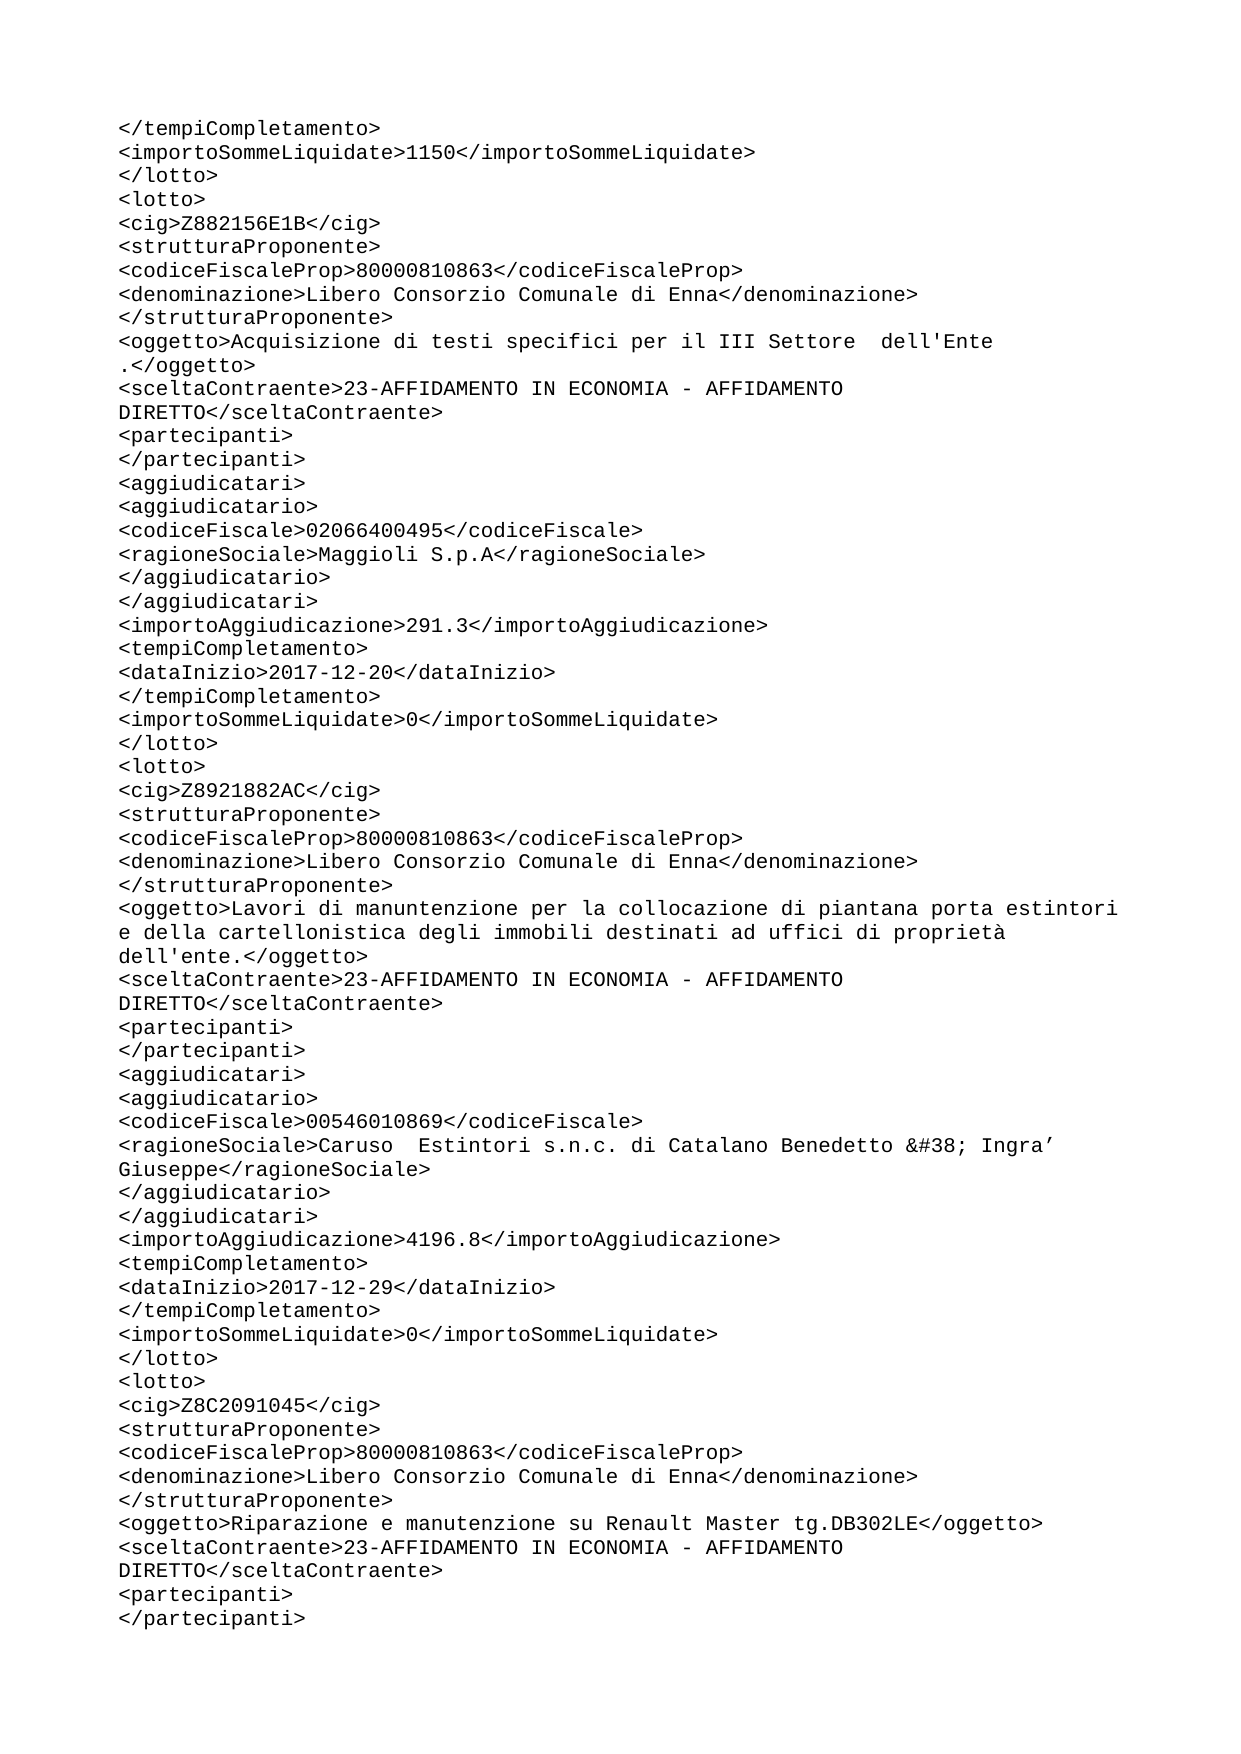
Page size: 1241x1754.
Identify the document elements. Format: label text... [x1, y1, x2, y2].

text <codiceFiscale>00546010869</codiceFiscale> [118, 1111, 1122, 1135]
text </partecipanti> [118, 1040, 1122, 1064]
text <codiceFiscaleProp>80000810863</codiceFiscaleProp> [118, 827, 1122, 851]
text </aggiudicatario> [118, 1182, 1122, 1206]
text <cig>Z882156E1B</cig> [118, 213, 1122, 236]
text <sceltaContraente>23-AFFIDAMENTO IN ECONOMIA - AFFIDAMENTO DIRETTO</sceltaContraente> [118, 969, 1122, 1017]
text <importoSommeLiquidate>1150</importoSommeLiquidate> [118, 142, 1122, 165]
text <oggetto>Acquisizione di testi specifici per il III Settore dell'Ente .</oggetto> [118, 331, 1122, 378]
text <denominazione>Libero Consorzio Comunale di Enna</denominazione> [118, 851, 1122, 875]
text </partecipanti> [118, 449, 1122, 473]
text </tempiCompletamento> [118, 118, 1122, 142]
text <tempiCompletamento> [118, 1253, 1122, 1277]
text </tempiCompletamento> [118, 686, 1122, 709]
text <lotto> [118, 1371, 1122, 1395]
text <codiceFiscale>02066400495</codiceFiscale> [118, 520, 1122, 544]
text <lotto> [118, 757, 1122, 780]
text <aggiudicatari> [118, 473, 1122, 496]
text </aggiudicatari> [118, 591, 1122, 615]
text <strutturaProponente> [118, 236, 1122, 260]
text <codiceFiscaleProp>80000810863</codiceFiscaleProp> [118, 260, 1122, 284]
text <lotto> [118, 189, 1122, 213]
text <sceltaContraente>23-AFFIDAMENTO IN ECONOMIA - AFFIDAMENTO DIRETTO</sceltaContraente> [118, 378, 1122, 426]
text <dataInizio>2017-12-20</dataInizio> [118, 662, 1122, 686]
text <denominazione>Libero Consorzio Comunale di Enna</denominazione> [118, 284, 1122, 307]
text <oggetto>Riparazione e manutenzione su Renault Master tg.DB302LE</oggetto> [118, 1513, 1122, 1537]
text <denominazione>Libero Consorzio Comunale di Enna</denominazione> [118, 1466, 1122, 1489]
text <ragioneSociale>Maggioli S.p.A</ragioneSociale> [118, 544, 1122, 567]
text <aggiudicatario> [118, 1088, 1122, 1111]
text <ragioneSociale>Caruso Estintori s.n.c. di Catalano Benedetto &#38; Ingra’ Giuseppe</ragioneSociale> [118, 1135, 1122, 1182]
text <importoSommeLiquidate>0</importoSommeLiquidate> [118, 1324, 1122, 1348]
text </lotto> [118, 1348, 1122, 1371]
text <strutturaProponente> [118, 804, 1122, 827]
text </aggiudicatari> [118, 1206, 1122, 1229]
text <importoSommeLiquidate>0</importoSommeLiquidate> [118, 709, 1122, 733]
text </aggiudicatario> [118, 567, 1122, 591]
text <cig>Z8C2091045</cig> [118, 1395, 1122, 1419]
text <tempiCompletamento> [118, 638, 1122, 662]
text <cig>Z8921882AC</cig> [118, 780, 1122, 804]
text <codiceFiscaleProp>80000810863</codiceFiscaleProp> [118, 1442, 1122, 1466]
text </tempiCompletamento> [118, 1300, 1122, 1324]
text <importoAggiudicazione>4196.8</importoAggiudicazione> [118, 1229, 1122, 1253]
text <importoAggiudicazione>291.3</importoAggiudicazione> [118, 615, 1122, 638]
text <partecipanti> [118, 1584, 1122, 1608]
text <dataInizio>2017-12-29</dataInizio> [118, 1277, 1122, 1300]
text <strutturaProponente> [118, 1419, 1122, 1442]
text <partecipanti> [118, 426, 1122, 449]
text <sceltaContraente>23-AFFIDAMENTO IN ECONOMIA - AFFIDAMENTO DIRETTO</sceltaContraente> [118, 1537, 1122, 1584]
text <aggiudicatari> [118, 1064, 1122, 1088]
text </partecipanti> [118, 1608, 1122, 1631]
text <aggiudicatario> [118, 496, 1122, 520]
text <partecipanti> [118, 1017, 1122, 1040]
text </lotto> [118, 733, 1122, 757]
text </strutturaProponente> [118, 875, 1122, 898]
text </strutturaProponente> [118, 1489, 1122, 1513]
text <oggetto>Lavori di manuntenzione per la collocazione di piantana porta estintori e della cartellonistica degli immobili destinati ad uffici di proprietà dell'ente.</oggetto> [118, 898, 1122, 969]
text </lotto> [118, 165, 1122, 189]
text </strutturaProponente> [118, 307, 1122, 331]
